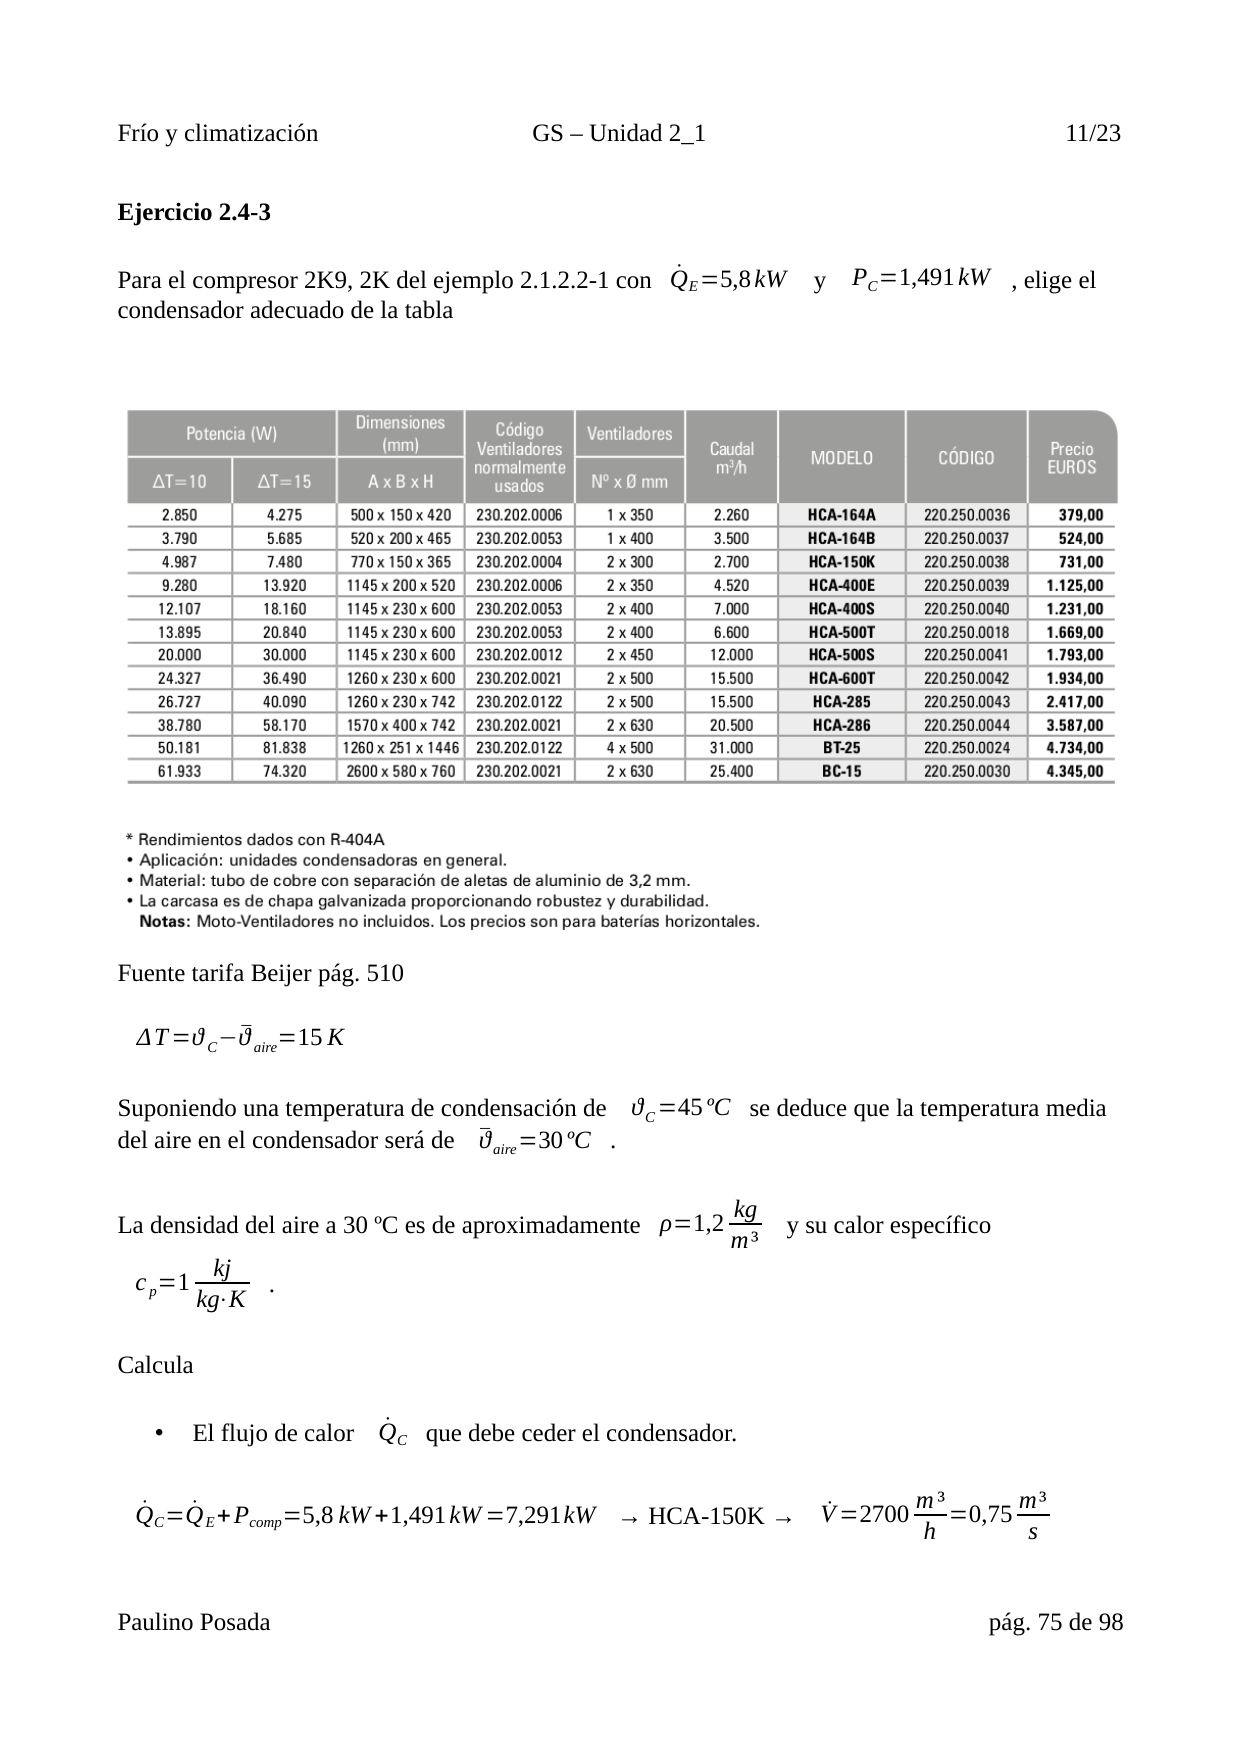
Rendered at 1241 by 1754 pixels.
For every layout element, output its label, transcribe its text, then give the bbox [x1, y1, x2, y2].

text Fuente tarifa Beijer pág. 510 [117, 958, 1123, 987]
text Para el compresor 2K9, 2K del ejemplo 2.1.2.2-1 con y , elige el condensador adecuado de la tabla [117, 263, 1123, 324]
text Suponiendo una temperatura de condensación de se deduce que la temperatura media del aire en el condensador será de . [117, 1093, 1123, 1158]
text La densidad del aire a 30 ºC es de aproximadamente y su calor específico . [117, 1195, 1123, 1313]
picture [118, 402, 1123, 935]
list El flujo de calor que debe ceder el condensador. [155, 1417, 1123, 1449]
text Calcula [117, 1351, 1123, 1379]
text Ejercicio 2.4-3 [117, 197, 1123, 226]
text → HCA-150K → [117, 1486, 1123, 1545]
